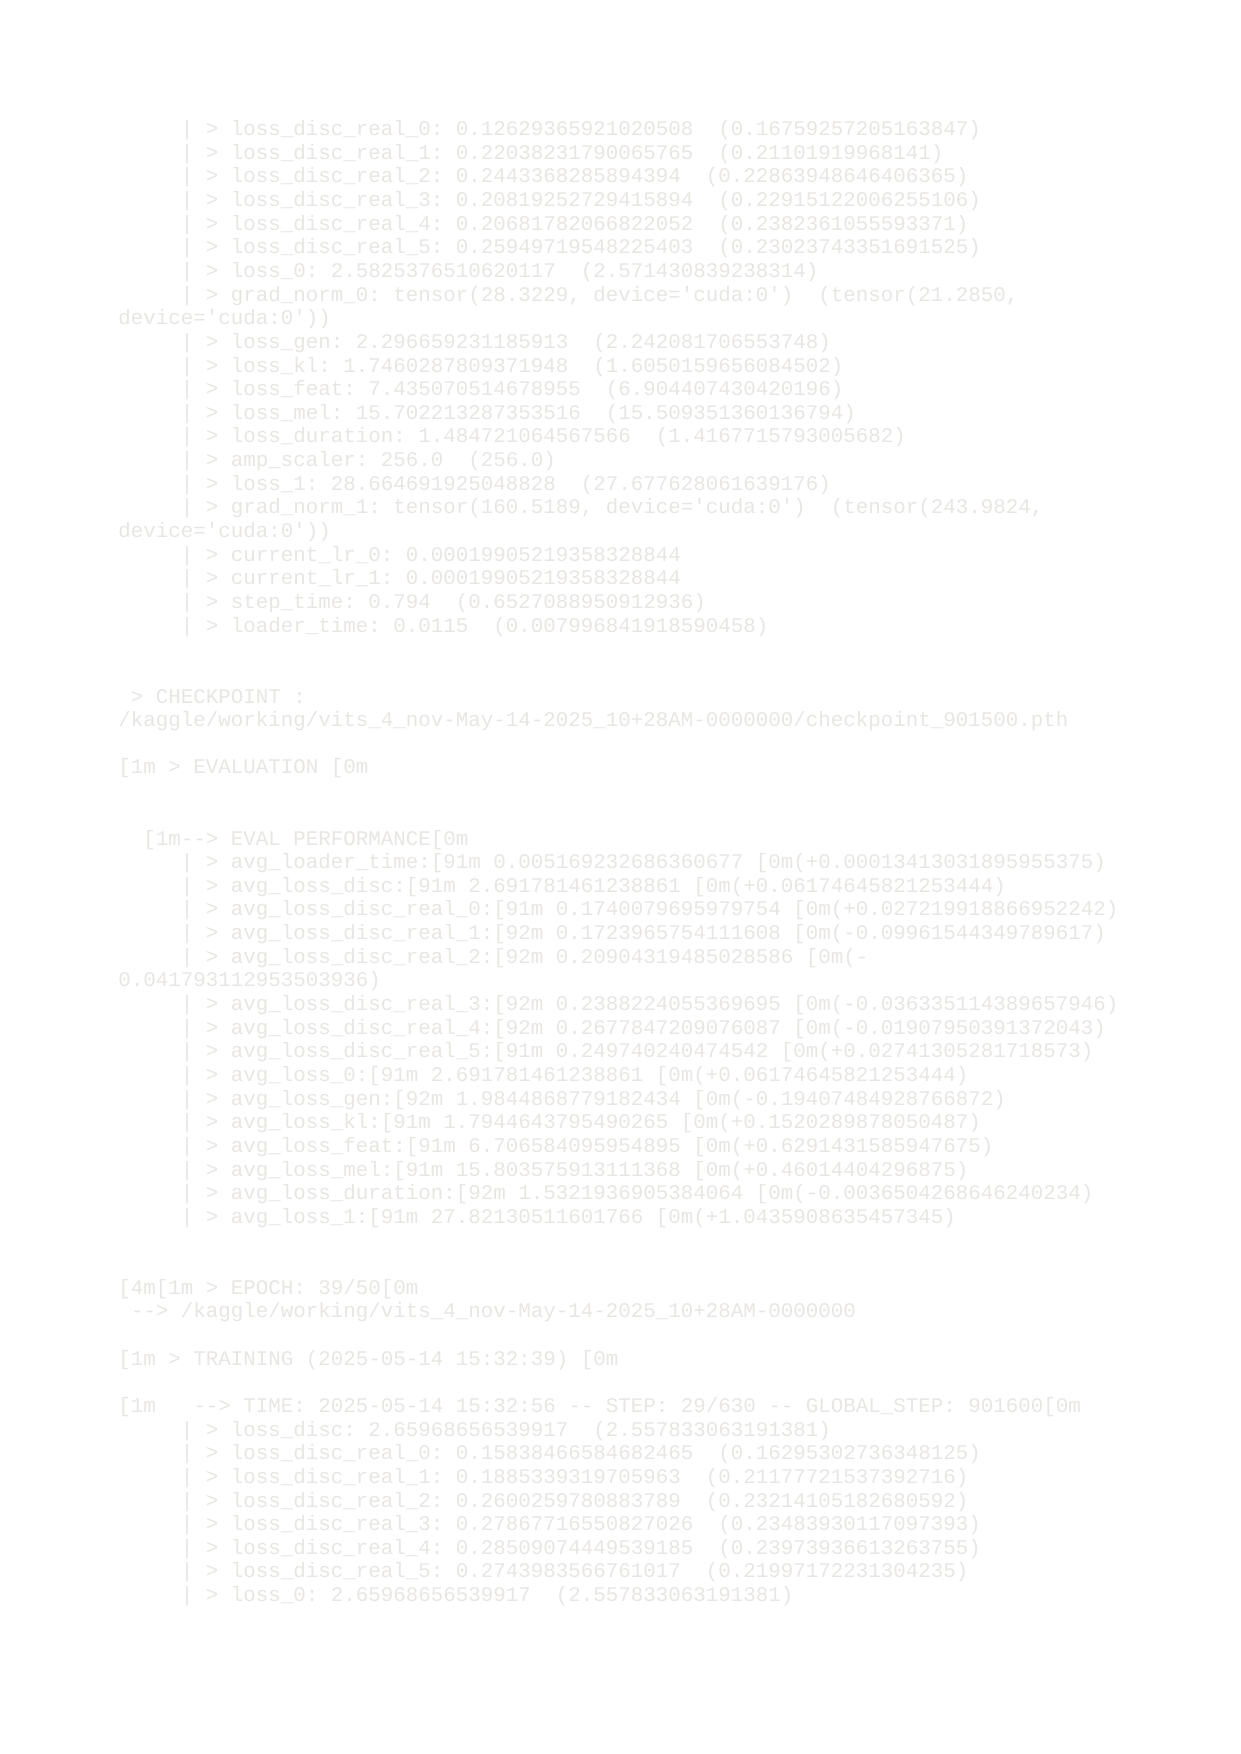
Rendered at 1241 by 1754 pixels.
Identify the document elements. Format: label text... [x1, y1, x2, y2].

text | > avg_loss_disc_real_1:[92m 0.1723965754111608 [0m(-0.09961544349789617) [118, 922, 1122, 946]
text | > loss_duration: 1.484721064567566 (1.4167715793005682) [118, 426, 1122, 449]
text > CHECKPOINT : /kaggle/working/vits_4_nov-May-14-2025_10+28AM-0000000/checkpoint_901500.pth [118, 686, 1122, 733]
text | > current_lr_0: 0.00019905219358328844 [118, 544, 1122, 567]
text | > avg_loss_disc_real_3:[92m 0.2388224055369695 [0m(-0.036335114389657946) [118, 993, 1122, 1017]
text | > avg_loss_gen:[92m 1.9844868779182434 [0m(-0.19407484928766872) [118, 1088, 1122, 1111]
text [1m --> TIME: 2025-05-14 15:32:56 -- STEP: 29/630 -- GLOBAL_STEP: 901600[0m [118, 1395, 1122, 1419]
text [4m[1m > EPOCH: 39/50[0m [118, 1277, 1122, 1300]
text | > loss_0: 2.5825376510620117 (2.571430839238314) [118, 260, 1122, 284]
text | > avg_loss_disc_real_0:[91m 0.1740079695979754 [0m(+0.027219918866952242) [118, 898, 1122, 922]
text | > loss_disc_real_1: 0.1885339319705963 (0.21177721537392716) [118, 1466, 1122, 1489]
text | > loss_disc_real_2: 0.2600259780883789 (0.23214105182680592) [118, 1489, 1122, 1513]
text | > avg_loss_disc_real_4:[92m 0.2677847209076087 [0m(-0.01907950391372043) [118, 1017, 1122, 1040]
text [1m > EVALUATION [0m [118, 757, 1122, 780]
text | > loss_disc_real_4: 0.20681782066822052 (0.2382361055593371) [118, 213, 1122, 236]
text | > avg_loss_0:[91m 2.691781461238861 [0m(+0.06174645821253444) [118, 1064, 1122, 1088]
text | > avg_loss_duration:[92m 1.5321936905384064 [0m(-0.0036504268646240234) [118, 1182, 1122, 1206]
text | > loss_disc_real_4: 0.28509074449539185 (0.23973936613263755) [118, 1537, 1122, 1561]
text | > loss_gen: 2.296659231185913 (2.242081706553748) [118, 331, 1122, 354]
text | > loss_0: 2.65968656539917 (2.557833063191381) [118, 1584, 1122, 1608]
text | > loss_disc: 2.65968656539917 (2.557833063191381) [118, 1419, 1122, 1442]
text | > avg_loss_disc_real_2:[92m 0.20904319485028586 [0m(-0.041793112953503936) [118, 946, 1122, 993]
text | > avg_loss_mel:[91m 15.803575913111368 [0m(+0.46014404296875) [118, 1158, 1122, 1182]
text | > amp_scaler: 256.0 (256.0) [118, 449, 1122, 473]
text | > loss_disc_real_1: 0.22038231790065765 (0.21101919968141) [118, 142, 1122, 165]
text | > avg_loader_time:[91m 0.005169232686360677 [0m(+0.00013413031895955375) [118, 851, 1122, 875]
text | > loss_disc_real_0: 0.15838466584682465 (0.16295302736348125) [118, 1442, 1122, 1466]
text | > avg_loss_disc_real_5:[91m 0.249740240474542 [0m(+0.02741305281718573) [118, 1040, 1122, 1064]
text [1m > TRAINING (2025-05-14 15:32:39) [0m [118, 1348, 1122, 1371]
text | > avg_loss_1:[91m 27.82130511601766 [0m(+1.0435908635457345) [118, 1206, 1122, 1229]
text | > loss_mel: 15.702213287353516 (15.509351360136794) [118, 402, 1122, 426]
text | > grad_norm_0: tensor(28.3229, device='cuda:0') (tensor(21.2850, device='cuda:0')) [118, 284, 1122, 331]
text | > avg_loss_feat:[91m 6.706584095954895 [0m(+0.6291431585947675) [118, 1135, 1122, 1158]
text [1m--> EVAL PERFORMANCE[0m [118, 827, 1122, 851]
text | > loss_disc_real_5: 0.25949719548225403 (0.23023743351691525) [118, 236, 1122, 260]
text | > grad_norm_1: tensor(160.5189, device='cuda:0') (tensor(243.9824, device='cuda:0')) [118, 496, 1122, 544]
text | > avg_loss_disc:[91m 2.691781461238861 [0m(+0.06174645821253444) [118, 875, 1122, 898]
text | > loss_1: 28.664691925048828 (27.677628061639176) [118, 473, 1122, 496]
text | > loss_kl: 1.7460287809371948 (1.6050159656084502) [118, 354, 1122, 378]
text | > loss_disc_real_0: 0.12629365921020508 (0.16759257205163847) [118, 118, 1122, 142]
text | > avg_loss_kl:[91m 1.7944643795490265 [0m(+0.1520289878050487) [118, 1111, 1122, 1135]
text --> /kaggle/working/vits_4_nov-May-14-2025_10+28AM-0000000 [118, 1300, 1122, 1324]
text | > loss_feat: 7.435070514678955 (6.904407430420196) [118, 378, 1122, 402]
text | > loss_disc_real_3: 0.27867716550827026 (0.23483930117097393) [118, 1513, 1122, 1537]
text | > loader_time: 0.0115 (0.007996841918590458) [118, 615, 1122, 638]
text | > current_lr_1: 0.00019905219358328844 [118, 567, 1122, 591]
text | > loss_disc_real_2: 0.2443368285894394 (0.22863948646406365) [118, 165, 1122, 189]
text | > loss_disc_real_5: 0.2743983566761017 (0.21997172231304235) [118, 1561, 1122, 1584]
text | > loss_disc_real_3: 0.20819252729415894 (0.22915122006255106) [118, 189, 1122, 213]
text | > step_time: 0.794 (0.6527088950912936) [118, 591, 1122, 615]
